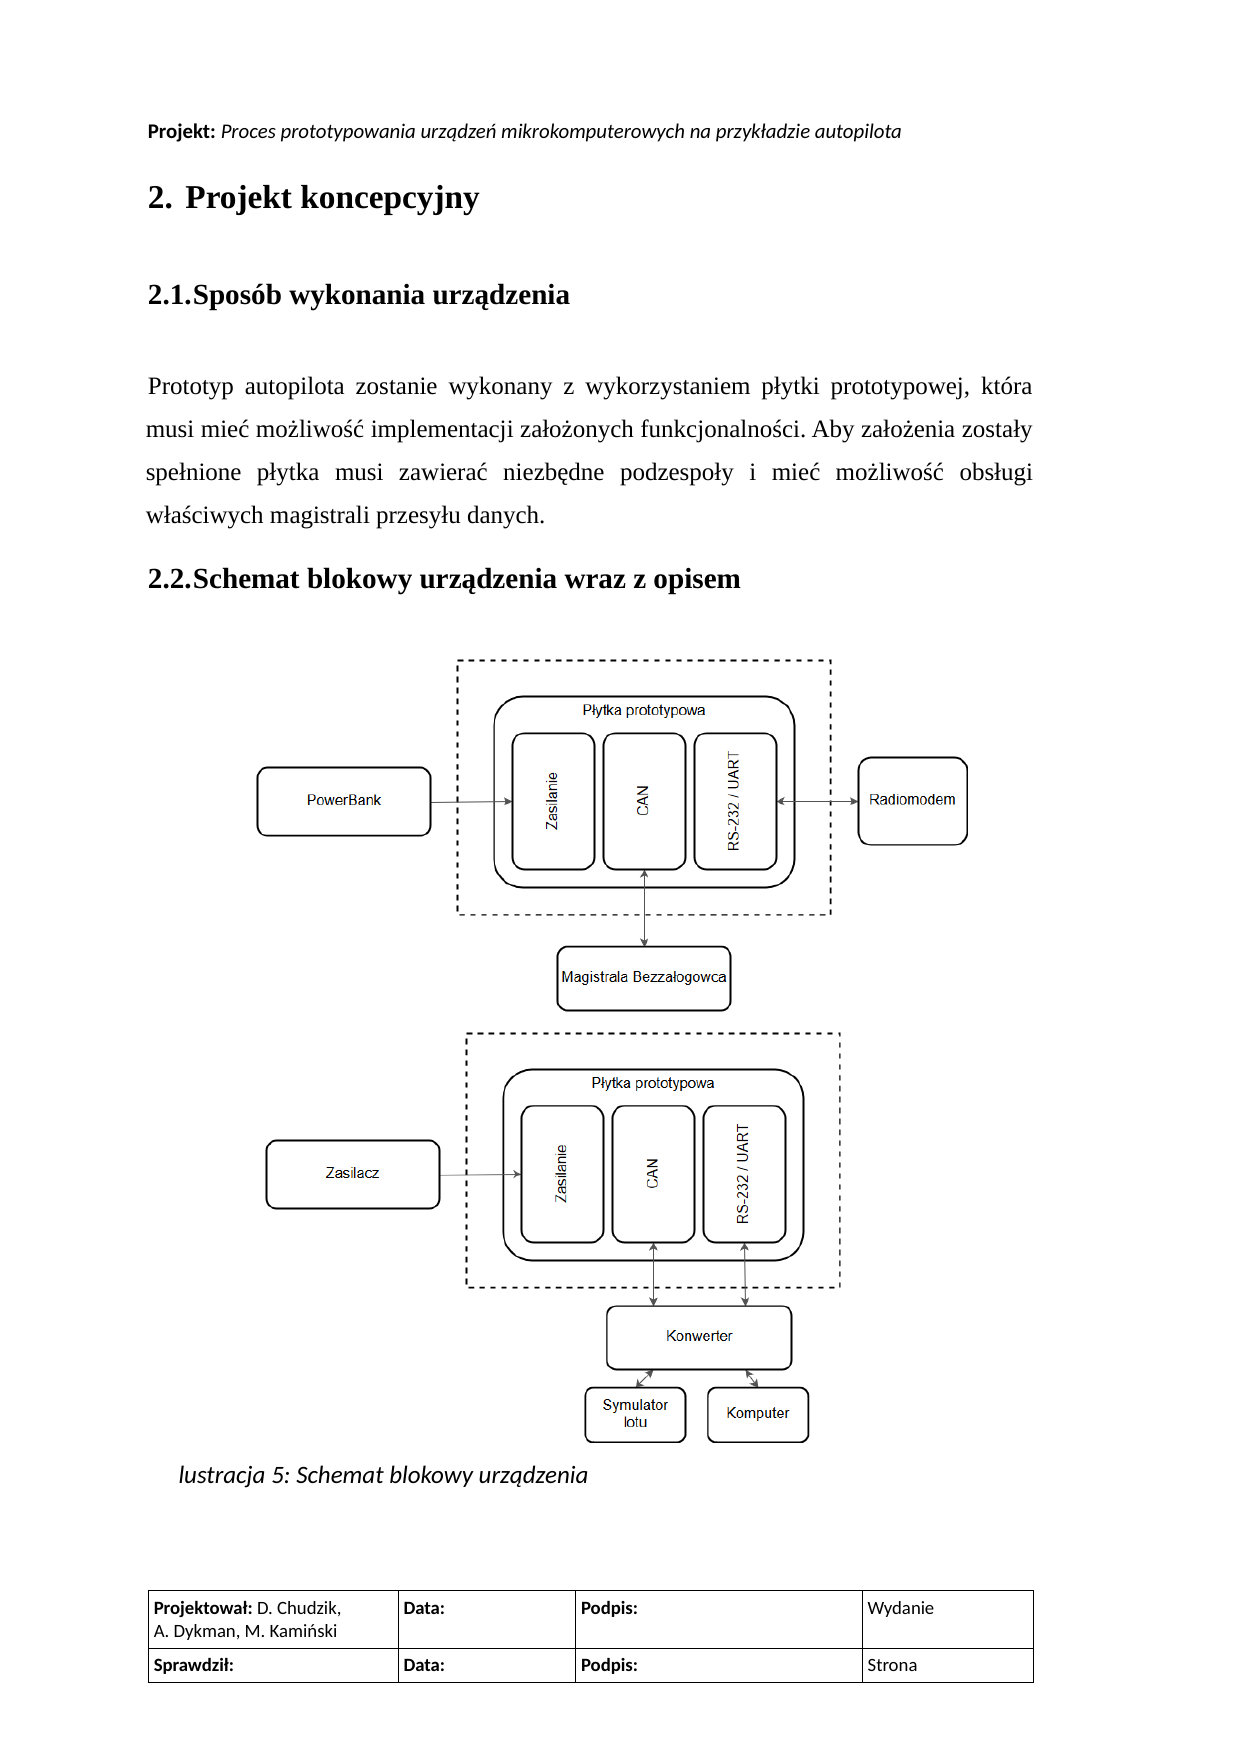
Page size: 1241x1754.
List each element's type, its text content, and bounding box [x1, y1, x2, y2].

subtitle Schemat blokowy urządzenia wraz z opisem [148, 561, 1033, 595]
subtitle Projekt koncepcyjny [148, 178, 1033, 216]
picture [251, 654, 972, 1447]
text Prototyp autopilota zostanie wykonany z wykorzystaniem płytki prototypowej, która musi mieć możliwość implementacji założonych funkcjonalności. Aby założenia zostały spełnione płytka musi zawierać niezbędne podzespoły i mieć możliwość obsługi właściwych magistrali przesyłu danych. [146, 371, 1033, 529]
text lustracja 5: Schemat blokowy urządzenia [178, 1447, 1045, 1490]
subtitle Sposób wykonania urządzenia [148, 277, 1033, 310]
